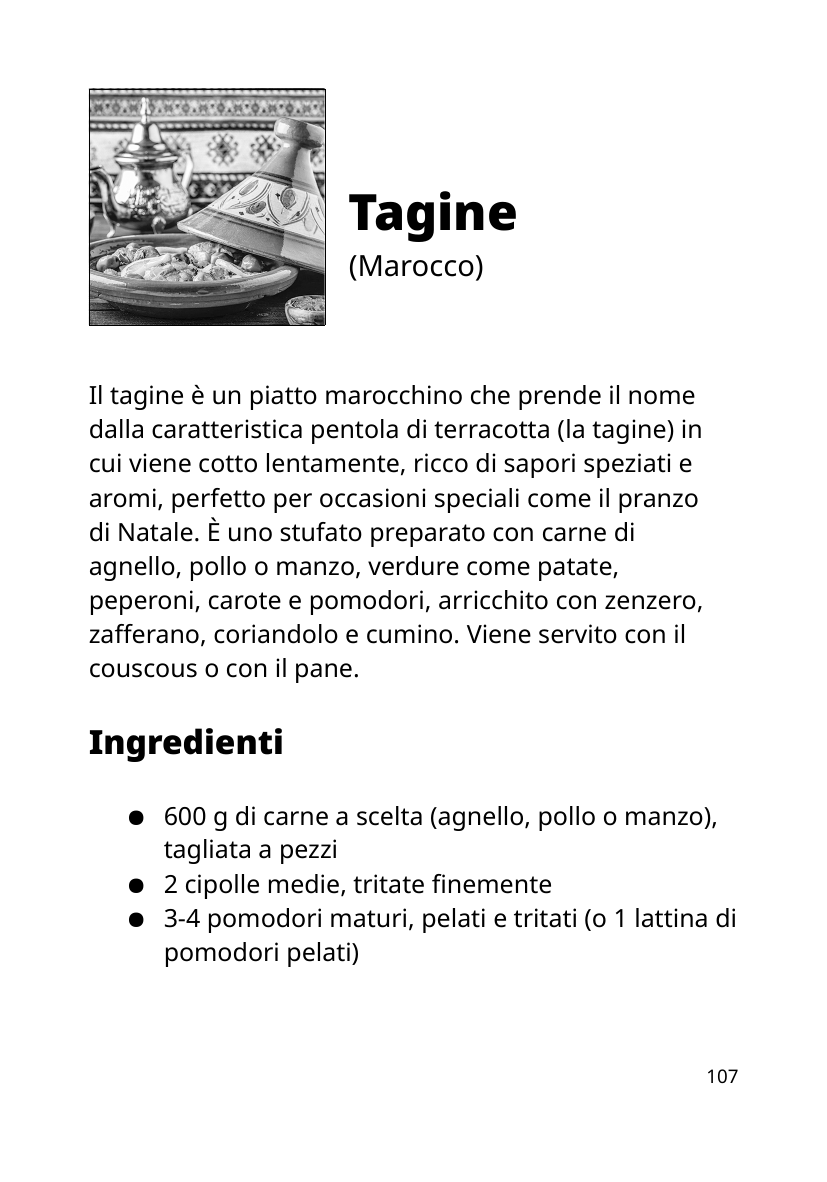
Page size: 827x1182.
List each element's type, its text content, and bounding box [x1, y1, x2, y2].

text Tagine [326, 177, 738, 245]
picture [90, 90, 325, 325]
list 600 g di carne a scelta (agnello, pollo o manzo), tagliata a pezzi [126, 798, 738, 866]
list 2 cipolle medie, tritate finemente [126, 866, 738, 900]
text (Marocco) [326, 245, 738, 285]
list 3-4 pomodori maturi, pelati e tritati (o 1 lattina di pomodori pelati) [126, 900, 738, 968]
text Il tagine è un piatto marocchino che prende il nome dalla caratteristica pentola di terracotta (la tagine) in cui viene cotto lentamente, ricco di sapori speziati e aromi, perfetto per occasioni speciali come il pranzo di Natale. È uno stufato preparato con carne di agnello, pollo o manzo, verdure come patate, peperoni, carote e pomodori, arricchito con zenzero, zafferano, coriandolo e cumino. Viene servito con il couscous o con il pane. [88, 378, 709, 684]
text Ingredienti [88, 719, 732, 764]
